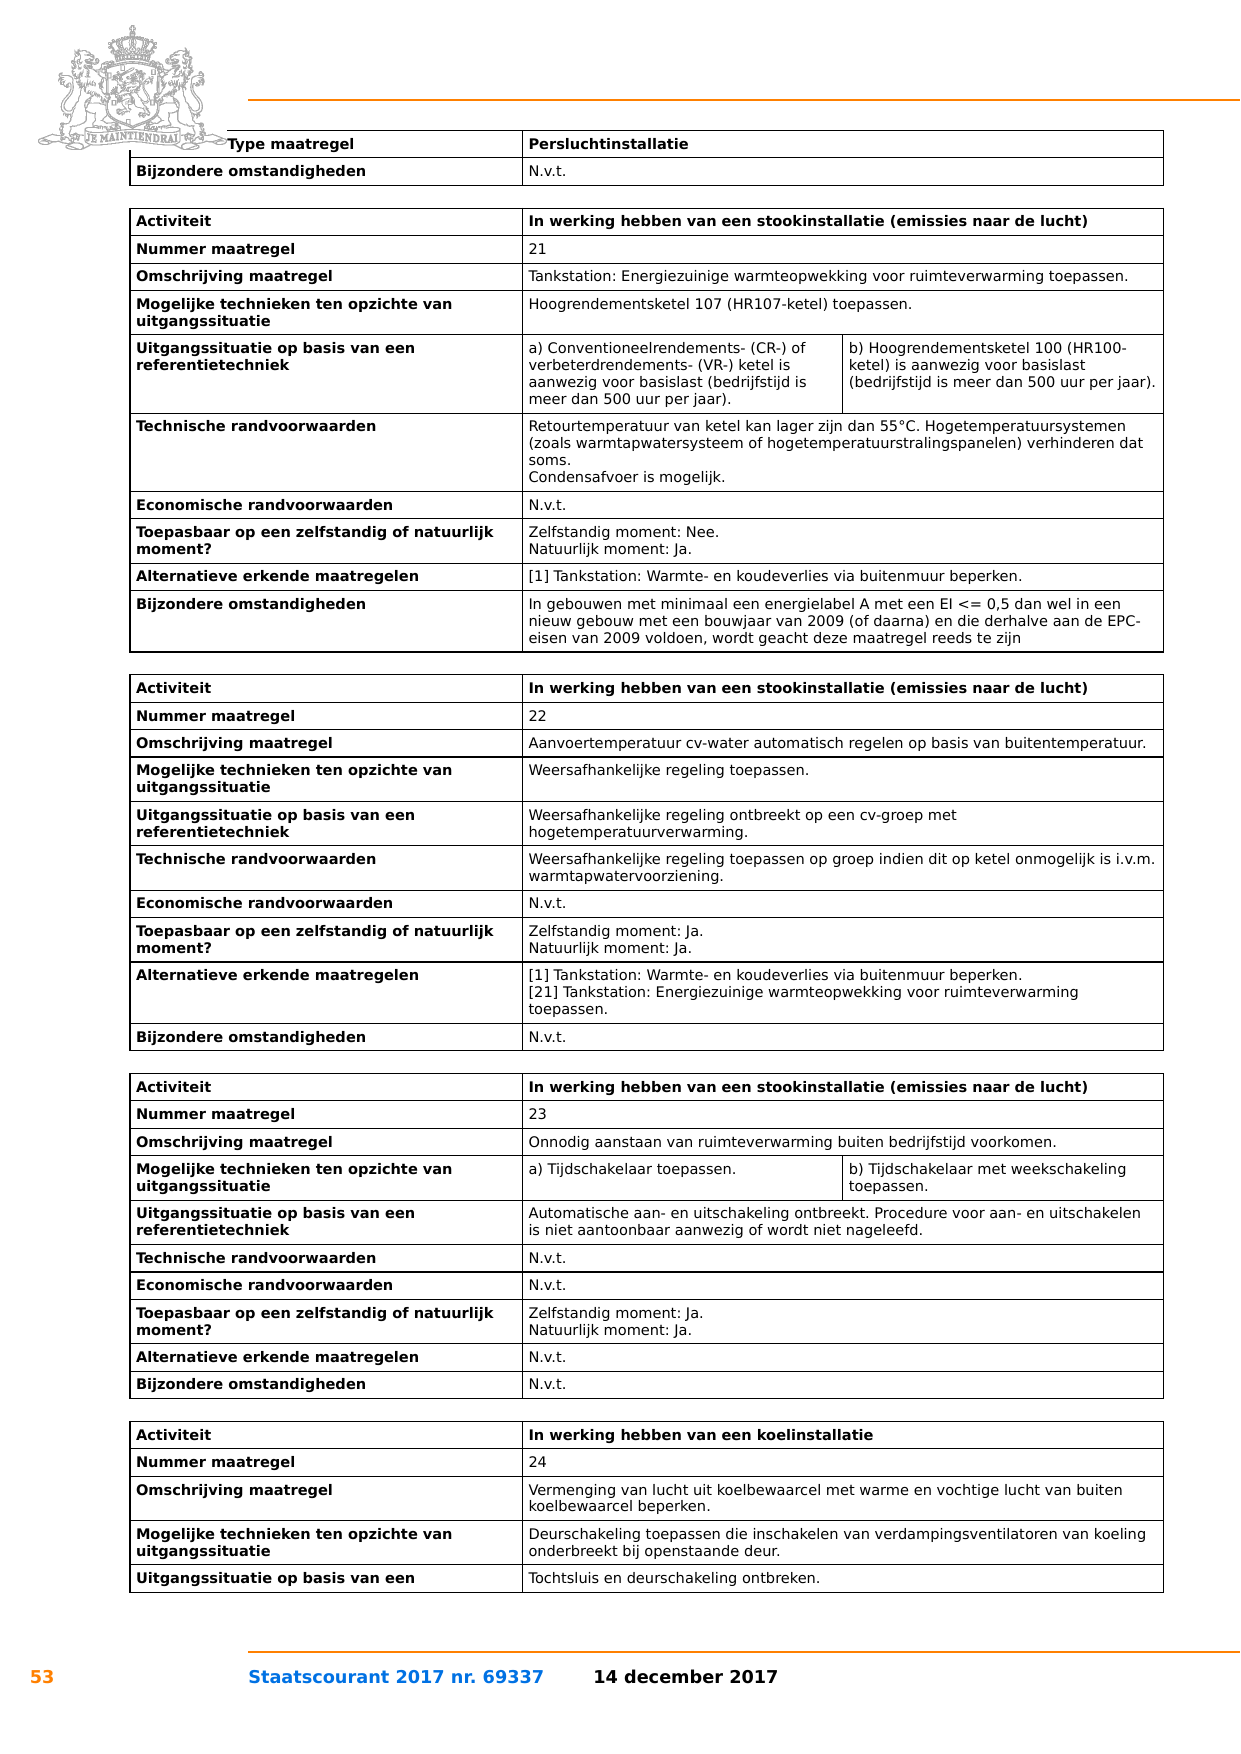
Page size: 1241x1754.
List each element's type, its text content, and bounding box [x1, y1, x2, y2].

table_header In werking hebben van een stookinstallatie (emissies naar de lucht) [523, 1074, 1163, 1100]
table_cell Omschrijving maatregel [131, 1477, 522, 1520]
table_cell Uitgangssituatie op basis van een [131, 1565, 522, 1592]
table_cell N.v.t. [523, 1344, 1163, 1371]
table_cell Nummer maatregel [131, 236, 522, 262]
table_cell Deurschakeling toepassen die inschakelen van verdampingsventilatoren van koeling onderbreekt bij openstaande deur. [523, 1521, 1163, 1564]
table_cell Toepasbaar op een zelfstandig of natuurlijk moment? [131, 519, 522, 563]
table_cell Bijzondere omstandigheden [131, 1372, 522, 1398]
table_header In werking hebben van een koelinstallatie [523, 1422, 1163, 1448]
table_cell N.v.t. [523, 492, 1163, 518]
table_cell Technische randvoorwaarden [131, 1245, 522, 1271]
table_header Activiteit [131, 209, 522, 235]
table_cell Zelfstandig moment: Ja. Natuurlijk moment: Ja. [523, 918, 1163, 961]
table_cell b) Tijdschakelaar met weekschakeling toepassen. [843, 1156, 1163, 1199]
table_cell Vermenging van lucht uit koelbewaarcel met warme en vochtige lucht van buiten koelbewaarcel beperken. [523, 1477, 1163, 1520]
picture [38, 25, 227, 150]
table_cell Nummer maatregel [131, 703, 522, 729]
table_cell N.v.t. [523, 1245, 1163, 1271]
table_cell Omschrijving maatregel [131, 264, 522, 290]
table_cell Economische randvoorwaarden [131, 492, 522, 518]
table_cell Economische randvoorwaarden [131, 1273, 522, 1299]
table_cell Mogelijke technieken ten opzichte van uitgangssituatie [131, 1521, 522, 1564]
table_cell 24 [523, 1449, 1163, 1476]
table_cell N.v.t. [523, 891, 1163, 917]
table_header In werking hebben van een stookinstallatie (emissies naar de lucht) [523, 209, 1163, 235]
table_cell Onnodig aanstaan van ruimteverwarming buiten bedrijfstijd voorkomen. [523, 1129, 1163, 1155]
table_cell Technische randvoorwaarden [131, 414, 522, 491]
table_header Persluchtinstallatie [523, 131, 1163, 157]
table_cell Mogelijke technieken ten opzichte van uitgangssituatie [131, 758, 522, 801]
table_header Activiteit [131, 1422, 522, 1448]
table_cell N.v.t. [523, 1024, 1163, 1050]
table_cell Mogelijke technieken ten opzichte van uitgangssituatie [131, 1156, 522, 1199]
table_cell Omschrijving maatregel [131, 730, 522, 756]
table_cell 22 [523, 703, 1163, 729]
table_cell Aanvoertemperatuur cv-water automatisch regelen op basis van buitentemperatuur. [523, 730, 1163, 756]
table_cell Nummer maatregel [131, 1101, 522, 1128]
table_cell Weersafhankelijke regeling ontbreekt op een cv-groep met hogetemperatuurverwarming. [523, 802, 1163, 845]
table_cell Technische randvoorwaarden [131, 846, 522, 889]
table_cell Alternatieve erkende maatregelen [131, 963, 522, 1023]
table_cell 23 [523, 1101, 1163, 1128]
table_cell 21 [523, 236, 1163, 262]
table_cell Bijzondere omstandigheden [131, 1024, 522, 1050]
table_cell [1] Tankstation: Warmte- en koudeverlies via buitenmuur beperken. [21] Tankstation: Energiezuinige warmteopwekking voor ruimteverwarming toepassen. [523, 963, 1163, 1023]
table_cell Toepasbaar op een zelfstandig of natuurlijk moment? [131, 918, 522, 961]
table_cell Uitgangssituatie op basis van een referentietechniek [131, 802, 522, 845]
table_cell Alternatieve erkende maatregelen [131, 564, 522, 590]
table_cell Tochtsluis en deurschakeling ontbreken. [523, 1565, 1163, 1592]
table_cell Weersafhankelijke regeling toepassen op groep indien dit op ketel onmogelijk is i.v.m. warmtapwatervoorziening. [523, 846, 1163, 889]
table_cell N.v.t. [523, 158, 1163, 185]
table_cell a) Conventioneelrendements- (CR-) of verbeterdrendements- (VR-) ketel is aanwezig voor basislast (bedrijfstijd is meer dan 500 uur per jaar). [523, 335, 842, 412]
table_header Type maatregel [131, 131, 522, 157]
table_cell Retourtemperatuur van ketel kan lager zijn dan 55°C. Hogetemperatuursystemen (zoals warmtapwatersysteem of hogetemperatuurstralingspanelen) verhinderen dat soms. Condensafvoer is mogelijk. [523, 414, 1163, 491]
table_cell Economische randvoorwaarden [131, 891, 522, 917]
table_cell Weersafhankelijke regeling toepassen. [523, 758, 1163, 801]
table_cell In gebouwen met minimaal een energielabel A met een EI <= 0,5 dan wel in een nieuw gebouw met een bouwjaar van 2009 (of daarna) en die derhalve aan de EPC-eisen van 2009 voldoen, wordt geacht deze maatregel reeds te zijn [523, 591, 1163, 651]
table_cell Hoogrendementsketel 107 (HR107-ketel) toepassen. [523, 291, 1163, 334]
table_cell b) Hoogrendementsketel 100 (HR100-ketel) is aanwezig voor basislast (bedrijfstijd is meer dan 500 uur per jaar). [843, 335, 1163, 412]
table_header Activiteit [131, 1074, 522, 1100]
table_cell Mogelijke technieken ten opzichte van uitgangssituatie [131, 291, 522, 334]
table_cell Alternatieve erkende maatregelen [131, 1344, 522, 1371]
table_cell N.v.t. [523, 1273, 1163, 1299]
table_cell Zelfstandig moment: Ja. Natuurlijk moment: Ja. [523, 1300, 1163, 1343]
table_cell Bijzondere omstandigheden [131, 591, 522, 651]
table_cell N.v.t. [523, 1372, 1163, 1398]
table_cell Automatische aan- en uitschakeling ontbreekt. Procedure voor aan- en uitschakelen is niet aantoonbaar aanwezig of wordt niet nageleefd. [523, 1201, 1163, 1244]
table_cell Toepasbaar op een zelfstandig of natuurlijk moment? [131, 1300, 522, 1343]
table_cell Tankstation: Energiezuinige warmteopwekking voor ruimteverwarming toepassen. [523, 264, 1163, 290]
table_header Activiteit [131, 675, 522, 702]
table_header In werking hebben van een stookinstallatie (emissies naar de lucht) [523, 675, 1163, 702]
table_cell Uitgangssituatie op basis van een referentietechniek [131, 335, 522, 412]
table_cell Zelfstandig moment: Nee. Natuurlijk moment: Ja. [523, 519, 1163, 563]
table_cell Nummer maatregel [131, 1449, 522, 1476]
table_cell a) Tijdschakelaar toepassen. [523, 1156, 842, 1199]
table_cell [1] Tankstation: Warmte- en koudeverlies via buitenmuur beperken. [523, 564, 1163, 590]
table_cell Uitgangssituatie op basis van een referentietechniek [131, 1201, 522, 1244]
table_cell Omschrijving maatregel [131, 1129, 522, 1155]
table_cell Bijzondere omstandigheden [131, 158, 522, 185]
